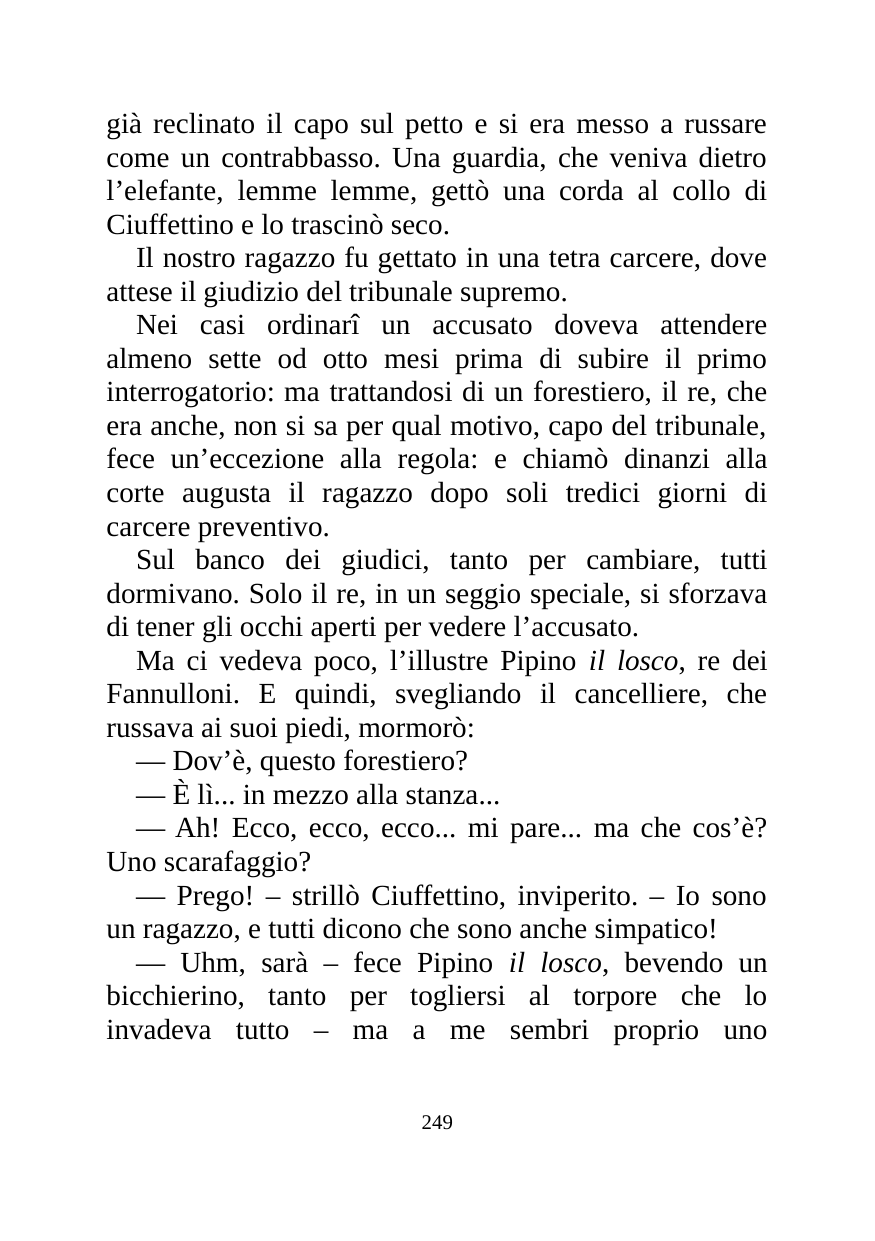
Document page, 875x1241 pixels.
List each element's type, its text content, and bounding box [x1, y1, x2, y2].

text — Uhm, sarà – fece Pipino il losco, bevendo un bicchierino, tanto per togliersi al torpore che lo invadeva tutto – ma a me sembri proprio uno [106, 945, 768, 1045]
text Nei casi ordinarî un accusato doveva attendere almeno sette od otto mesi prima di subire il primo interrogatorio: ma trattandosi di un forestiero, il re, che era anche, non si sa per qual motivo, capo del tribunale, fece un’eccezione alla regola: e chiamò dinanzi alla corte augusta il ragazzo dopo soli tredici giorni di carcere preventivo. [106, 307, 768, 542]
text — È lì... in mezzo alla stanza... [106, 777, 768, 811]
text — Dov’è, questo forestiero? [106, 743, 768, 777]
text Il nostro ragazzo fu gettato in una tetra carcere, dove attese il giudizio del tribunale supremo. [106, 240, 768, 307]
text già reclinato il capo sul petto e si era messo a russare come un contrabbasso. Una guardia, che veniva dietro l’elefante, lemme lemme, gettò una corda al collo di Ciuffettino e lo trascinò seco. [106, 106, 768, 240]
text — Prego! – strillò Ciuffettino, inviperito. – Io sono un ragazzo, e tutti dicono che sono anche simpatico! [106, 878, 768, 945]
text Ma ci vedeva poco, l’illustre Pipino il losco, re dei Fannulloni. E quindi, svegliando il cancelliere, che russava ai suoi piedi, mormorò: [106, 643, 768, 743]
text Sul banco dei giudici, tanto per cambiare, tutti dormivano. Solo il re, in un seggio speciale, si sforzava di tener gli occhi aperti per vedere l’accusato. [106, 542, 768, 643]
text — Ah! Ecco, ecco, ecco... mi pare... ma che cos’è? Uno scarafaggio? [106, 811, 768, 878]
